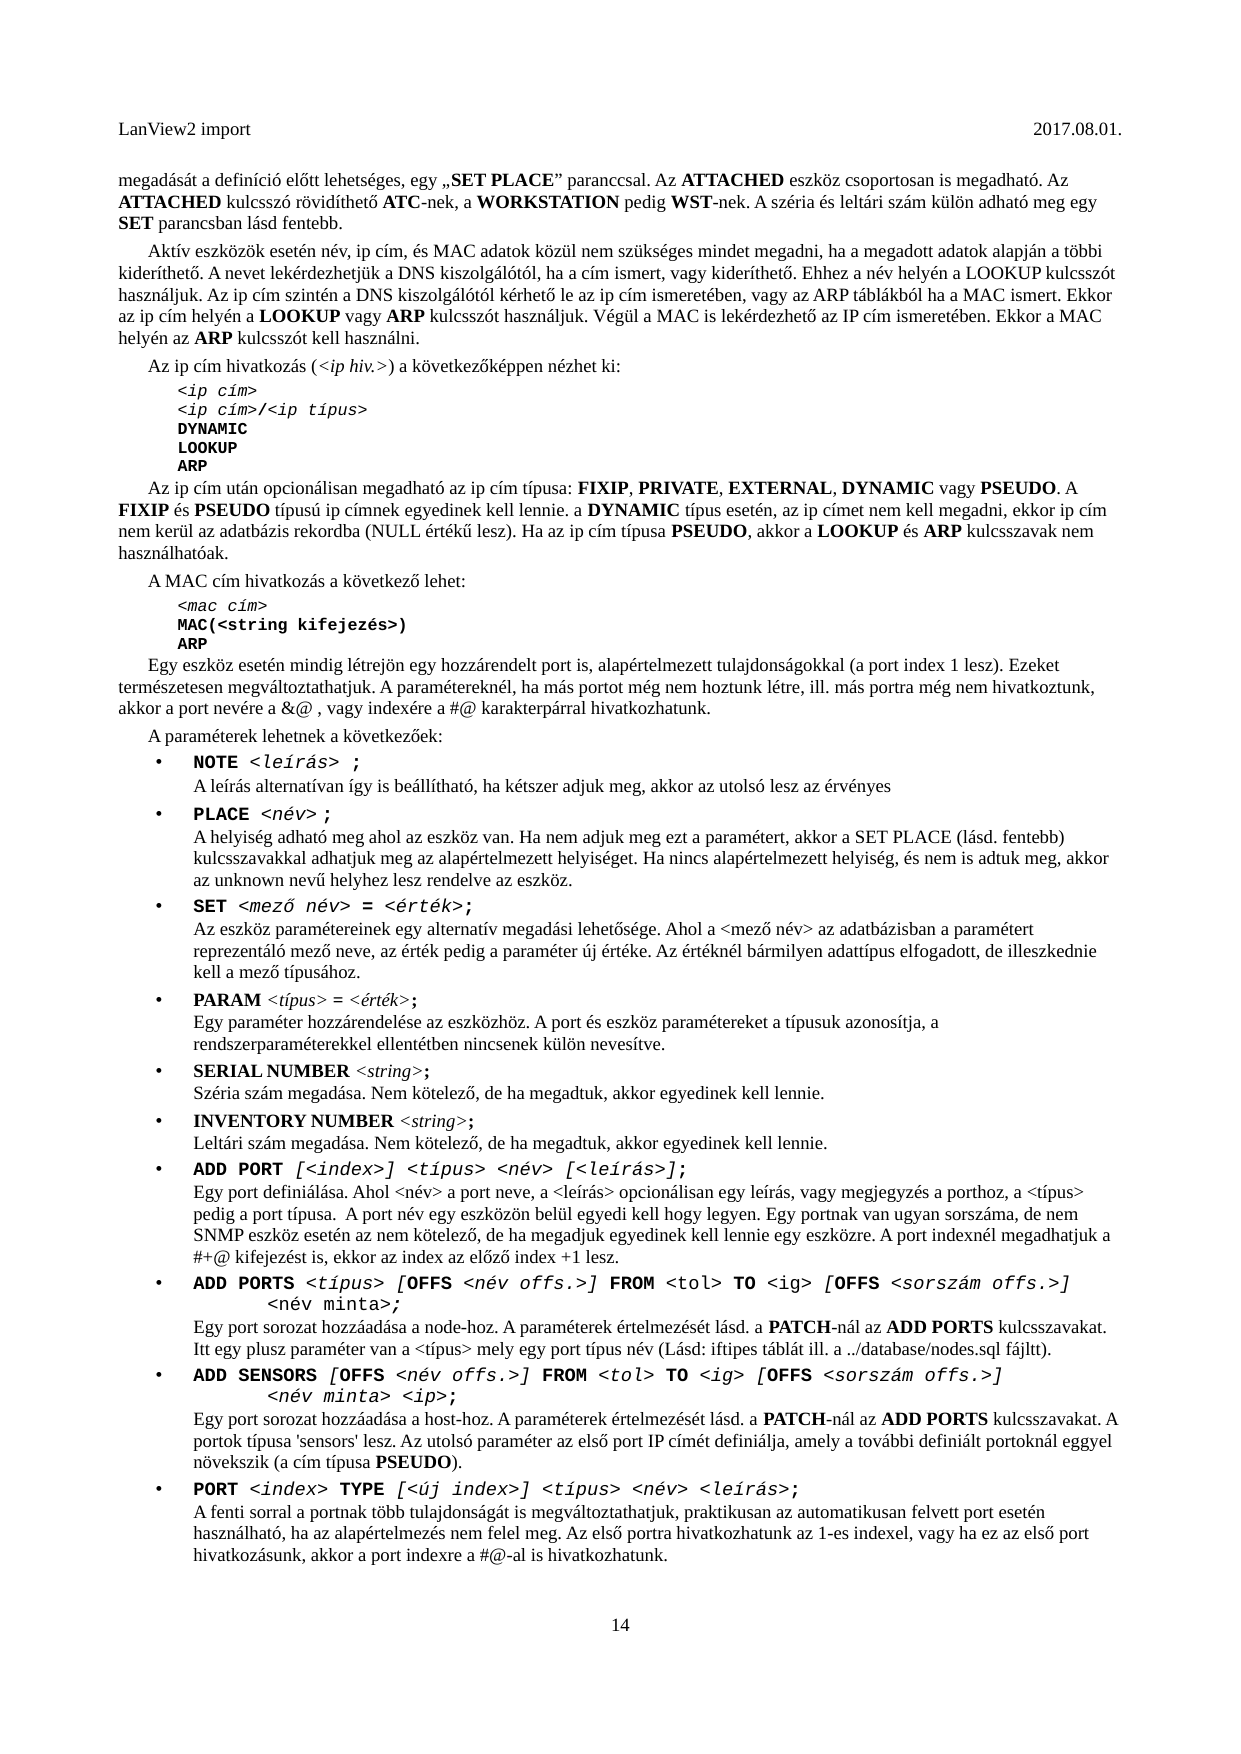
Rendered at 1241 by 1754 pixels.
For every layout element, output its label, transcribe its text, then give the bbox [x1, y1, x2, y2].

text MAC(<string kifejezés>) [177, 616, 1122, 635]
text <mac cím> [177, 598, 1122, 616]
list PORT <index> TYPE [<új index>] <típus> <név> <leírás>; A fenti sorral a portnak több tulajdonságát is megváltoztathatjuk, praktikusan az automatikusan felvett port esetén használható, ha az alapértelmezés nem felel meg. Az első portra hivatkozhatunk az 1-es indexel, vagy ha ez az első port hivatkozásunk, akkor a port indexre a #@-al is hivatkozhatunk. [156, 1479, 1122, 1565]
text LOOKUP [177, 439, 1122, 458]
list ADD SENSORS [OFFS <név offs.>] FROM <tol> TO <ig> [OFFS <sorszám offs.>] <név minta> <ip>; Egy port sorozat hozzáadása a host-hoz. A paraméterek értelmezését lásd. a PATCH-nál az ADD PORTS kulcsszavakat. A portok típusa 'sensors' lesz. Az utolsó paraméter az első port IP címét definiálja, amely a további definiált portoknál eggyel növekszik (a cím típusa PSEUDO). [156, 1366, 1122, 1473]
list NOTE <leírás> ; A leírás alternatívan így is beállítható, ha kétszer adjuk meg, akkor az utolsó lesz az érvényes [156, 753, 1122, 796]
text Az ip cím hivatkozás (<ip hiv.>) a következőképpen nézhet ki: [118, 354, 1122, 376]
text <ip cím>/<ip típus> [177, 401, 1122, 420]
text DYNAMIC [177, 420, 1122, 439]
text ARP [177, 458, 1122, 477]
text Aktív eszközök esetén név, ip cím, és MAC adatok közül nem szükséges mindet megadni, ha a megadott adatok alapján a többi kideríthető. A nevet lekérdezhetjük a DNS kiszolgálótól, ha a cím ismert, vagy kideríthető. Ehhez a név helyén a LOOKUP kulcsszót használjuk. Az ip cím szintén a DNS kiszolgálótól kérhető le az ip cím ismeretében, vagy az ARP táblákból ha a MAC ismert. Ekkor az ip cím helyén a LOOKUP vagy ARP kulcsszót használjuk. Végül a MAC is lekérdezhető az IP cím ismeretében. Ekkor a MAC helyén az ARP kulcsszót kell használni. [118, 240, 1122, 348]
list PLACE <név> ; A helyiség adható meg ahol az eszköz van. Ha nem adjuk meg ezt a paramétert, akkor a SET PLACE (lásd. fentebb) kulcsszavakkal adhatjuk meg az alapértelmezett helyiséget. Ha nincs alapértelmezett helyiség, és nem is adtuk meg, akkor az unknown nevű helyhez lesz rendelve az eszköz. [156, 803, 1122, 890]
list ADD PORTS <típus> [OFFS <név offs.>] FROM <tol> TO <ig> [OFFS <sorszám offs.>] <név minta>; Egy port sorozat hozzáadása a node-hoz. A paraméterek értelmezését lásd. a PATCH-nál az ADD PORTS kulcsszavakat. Itt egy plusz paraméter van a <típus> mely egy port típus név (Lásd: iftipes táblát ill. a ../database/nodes.sql fájltt). [156, 1273, 1122, 1359]
list ADD PORT [<index>] <típus> <név> [<leírás>]; Egy port definiálása. Ahol <név> a port neve, a <leírás> opcionálisan egy leírás, vagy megjegyzés a porthoz, a <típus> pedig a port típusa. A port név egy eszközön belül egyedi kell hogy legyen. Egy portnak van ugyan sorszáma, de nem SNMP eszköz esetén az nem kötelező, de ha megadjuk egyedinek kell lennie egy eszközre. A port indexnél megadhatjuk a #+@ kifejezést is, ekkor az index az előző index +1 lesz. [156, 1159, 1122, 1267]
text A paraméterek lehetnek a következőek: [118, 725, 1122, 747]
text ARP [177, 635, 1122, 654]
text <ip cím> [177, 383, 1122, 401]
text megadását a definíció előtt lehetséges, egy „SET PLACE” paranccsal. Az ATTACHED eszköz csoportosan is megadható. Az ATTACHED kulcsszó rövidíthető ATC-nek, a WORKSTATION pedig WST-nek. A széria és leltári szám külön adható meg egy SET parancsban lásd fentebb. [118, 169, 1122, 234]
list SERIAL NUMBER <string>; Széria szám megadása. Nem kötelező, de ha megadtuk, akkor egyedinek kell lennie. [156, 1060, 1122, 1103]
text Egy eszköz esetén mindig létrejön egy hozzárendelt port is, alapértelmezett tulajdonságokkal (a port index 1 lesz). Ezeket természetesen megváltoztathatjuk. A paramétereknél, ha más portot még nem hoztunk létre, ill. más portra még nem hivatkoztunk, akkor a port nevére a &@ , vagy indexére a #@ karakterpárral hivatkozhatunk. [118, 654, 1122, 719]
list PARAM <típus> = <érték>; Egy paraméter hozzárendelése az eszközhöz. A port és eszköz paramétereket a típusuk azonosítja, a rendszerparaméterekkel ellentétben nincsenek külön nevesítve. [156, 989, 1122, 1054]
list SET <mező név> = <érték>; Az eszköz paramétereinek egy alternatív megadási lehetősége. Ahol a <mező név> az adatbázisban a paramétert reprezentáló mező neve, az érték pedig a paraméter új értéke. Az értéknél bármilyen adattípus elfogadott, de illeszkednie kell a mező típusához. [156, 897, 1122, 983]
text Az ip cím után opcionálisan megadható az ip cím típusa: FIXIP, PRIVATE, EXTERNAL, DYNAMIC vagy PSEUDO. A FIXIP és PSEUDO típusú ip címnek egyedinek kell lennie. a DYNAMIC típus esetén, az ip címet nem kell megadni, ekkor ip cím nem kerül az adatbázis rekordba (NULL értékű lesz). Ha az ip cím típusa PSEUDO, akkor a LOOKUP és ARP kulcsszavak nem használhatóak. [118, 477, 1122, 563]
list INVENTORY NUMBER <string>; Leltári szám megadása. Nem kötelező, de ha megadtuk, akkor egyedinek kell lennie. [156, 1110, 1122, 1153]
text A MAC cím hivatkozás a következő lehet: [118, 569, 1122, 591]
